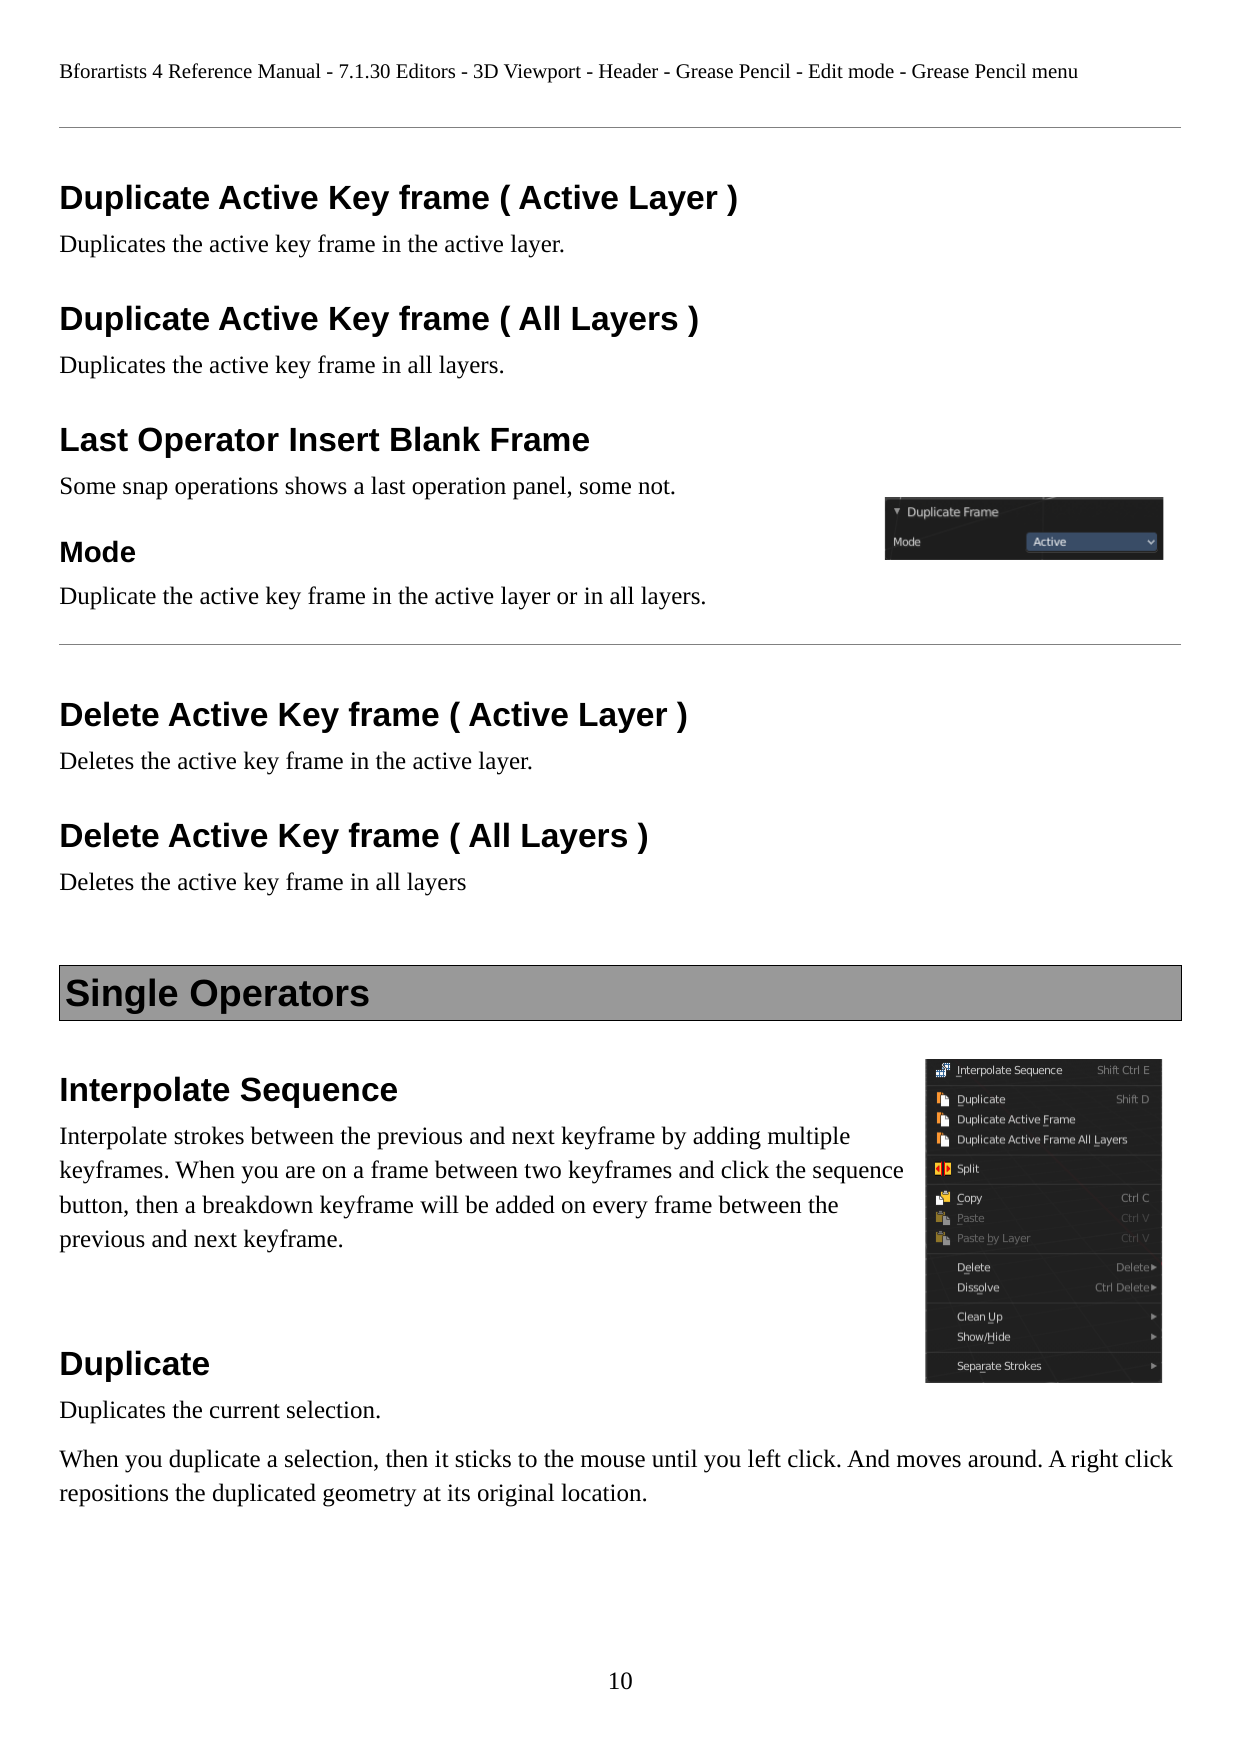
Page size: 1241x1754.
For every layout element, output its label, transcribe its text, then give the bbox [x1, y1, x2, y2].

text Duplicates the current selection. [59, 1395, 1181, 1423]
text Duplicate the active key frame in the active layer or in all layers. [59, 581, 1181, 609]
subtitle [1163, 1070, 1181, 1109]
text When you duplicate a selection, then it sticks to the mouse until you left click. And moves around. A right click repositions the duplicated geometry at its original location. [59, 1444, 1181, 1507]
subtitle Duplicate Active Key frame ( All Layers ) [59, 299, 1181, 337]
subtitle Duplicate [59, 1343, 925, 1382]
text Duplicates the active key frame in all layers. [59, 350, 1181, 378]
text Deletes the active key frame in the active layer. [59, 746, 1181, 775]
text Deletes the active key frame in all layers [59, 867, 1181, 896]
text Duplicates the active key frame in the active layer. [59, 229, 1181, 257]
subtitle Delete Active Key frame ( All Layers ) [59, 816, 1181, 854]
text Interpolate strokes between the previous and next keyframe by adding multiple keyframes. When you are on a frame between two keyframes and click the sequence button, then a breakdown keyframe will be added on every frame between the previous and next keyframe. [59, 1121, 925, 1253]
picture [884, 497, 1164, 560]
subtitle Interpolate Sequence [59, 1070, 925, 1109]
subtitle Delete Active Key frame ( Active Layer ) [59, 695, 1181, 733]
picture [925, 1059, 1163, 1383]
table_header Single Operators [60, 966, 1181, 1020]
text Some snap operations shows a last operation panel, some not. [59, 471, 1181, 499]
subtitle Duplicate Active Key frame ( Active Layer ) [59, 178, 1181, 216]
subtitle Last Operator Insert Blank Frame [59, 420, 1181, 458]
subtitle [1163, 1343, 1181, 1382]
subtitle Mode [59, 534, 1181, 568]
